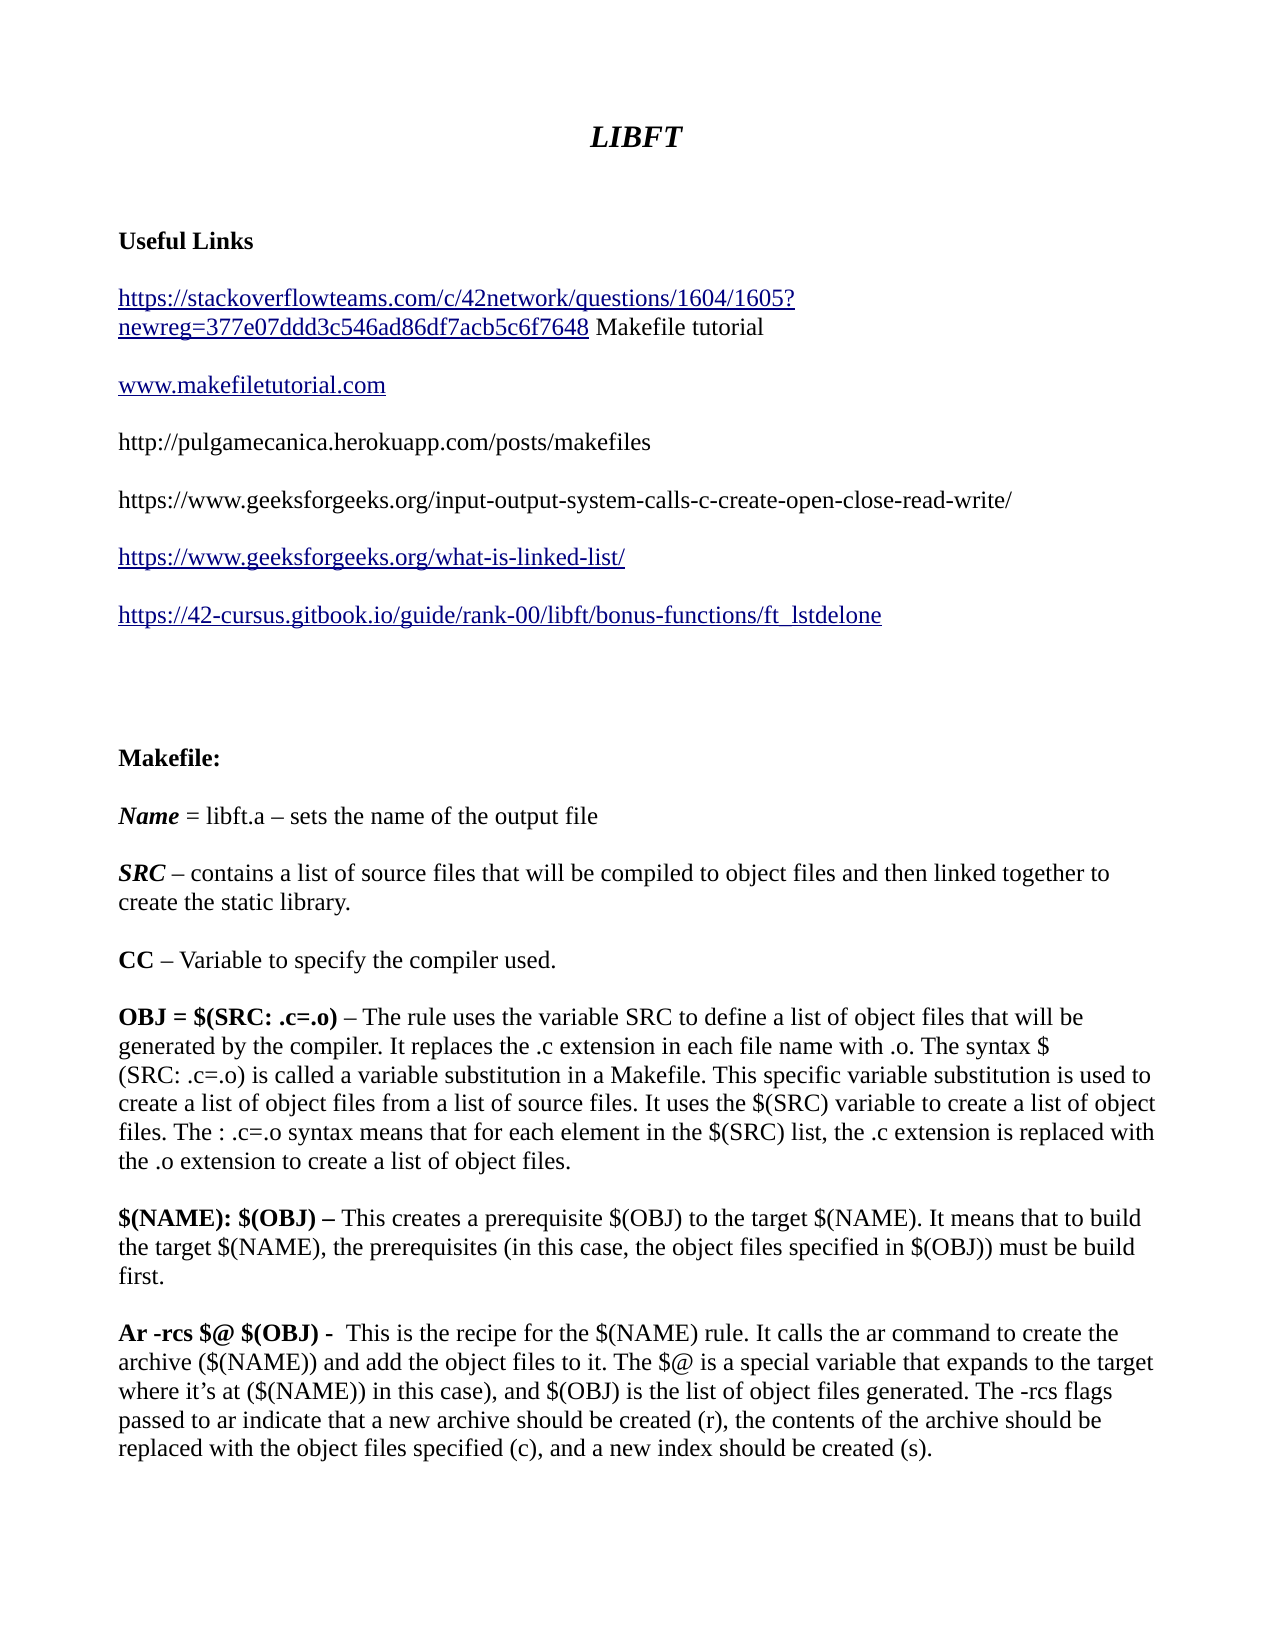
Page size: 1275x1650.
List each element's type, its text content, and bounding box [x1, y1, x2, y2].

text https://42-cursus.gitbook.io/guide/rank-00/libft/bonus-functions/ft_lstdelone [118, 600, 1157, 715]
text Makefile: [118, 743, 1157, 772]
text https://stackoverflowteams.com/c/42network/questions/1604/1605?newreg=377e07ddd3c546ad86df7acb5c6f7648 Makefile tutorial [118, 283, 1157, 370]
text $(NAME): $(OBJ) – This creates a prerequisite $(OBJ) to the target $(NAME). It means that to build the target $(NAME), the prerequisites (in this case, the object files specified in $(OBJ)) must be build first. [118, 1203, 1157, 1290]
text www.makefiletutorial.com http://pulgamecanica.herokuapp.com/posts/makefiles https://www.geeksforgeeks.org/input-output-system-calls-c-create-open-close-read-write/ [118, 370, 1157, 513]
text Ar -rcs $@ $(OBJ) - This is the recipe for the $(NAME) rule. It calls the ar command to create the archive ($(NAME)) and add the object files to it. The $@ is a special variable that expands to the target where it’s at ($(NAME)) in this case), and $(OBJ) is the list of object files generated. The -rcs flags passed to ar indicate that a new archive should be created (r), the contents of the archive should be replaced with the object files specified (c), and a new index should be created (s). [118, 1318, 1157, 1462]
text Name = libft.a – sets the name of the output file [118, 801, 1157, 830]
text LIBFT [118, 118, 1157, 154]
text https://www.geeksforgeeks.org/what-is-linked-list/ [118, 542, 1157, 571]
text OBJ = $(SRC: .c=.o) – The rule uses the variable SRC to define a list of object files that will be generated by the compiler. It replaces the .c extension in each file name with .o. The syntax $(SRC: .c=.o) is called a variable substitution in a Makefile. This specific variable substitution is used to create a list of object files from a list of source files. It uses the $(SRC) variable to create a list of object files. The : .c=.o syntax means that for each element in the $(SRC) list, the .c extension is replaced with the .o extension to create a list of object files. [118, 1002, 1157, 1175]
text Useful Links [118, 226, 1157, 255]
text CC – Variable to specify the compiler used. [118, 945, 1157, 973]
text SRC – contains a list of source files that will be compiled to object files and then linked together to create the static library. [118, 858, 1157, 916]
